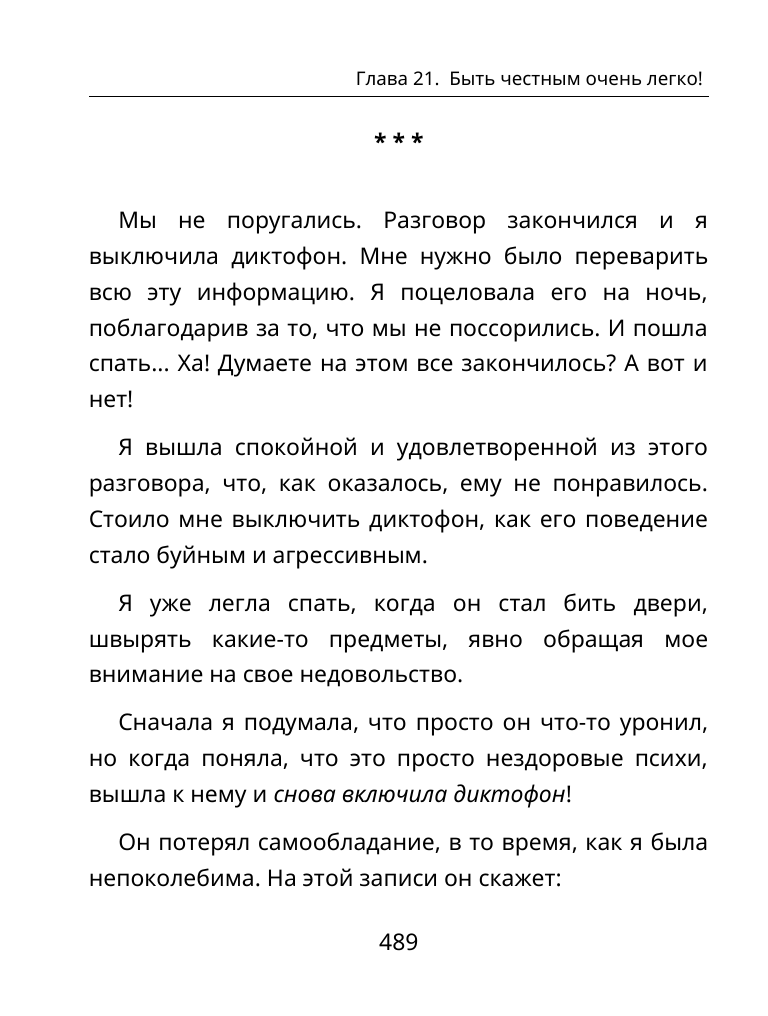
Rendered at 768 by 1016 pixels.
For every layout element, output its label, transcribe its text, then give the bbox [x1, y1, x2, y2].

text Сначала я подумала, что просто он что-то уронил, но когда поняла, что это просто нездоровые психи, вышла к нему и снова включила диктофон! [88, 706, 709, 809]
text Мы не поругались. Разговор закончился и я выключила диктофон. Мне нужно было переварить всю эту информацию. Я поцеловала его на ночь, поблагодарив за то, что мы не поссорились. И пошла спать... Ха! Думаете на этом все закончилось? А вот и нет! [88, 204, 709, 414]
text Я уже легла спать, когда он стал бить двери, швырять какие-то предметы, явно обращая мое внимание на свое недовольство. [88, 587, 709, 690]
subtitle * * * [88, 126, 709, 157]
text Он потерял самообладание, в то время, как я была непоколебима. На этой записи он скажет: [88, 826, 709, 893]
text Я вышла спокойной и удовлетворенной из этого разговора, что, как оказалось, ему не понравилось. Стоило мне выключить диктофон, как его поведение стало буйным и агрессивным. [88, 431, 709, 570]
